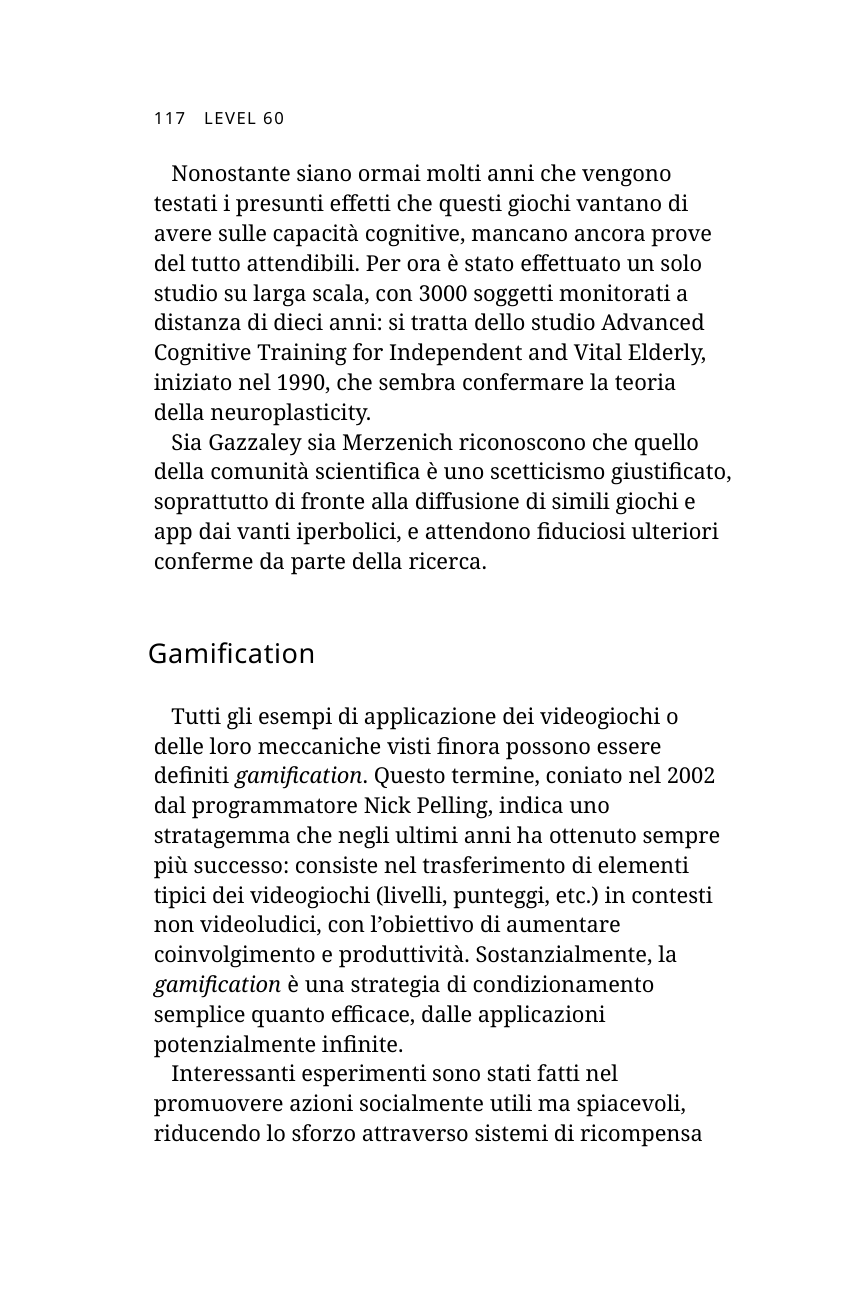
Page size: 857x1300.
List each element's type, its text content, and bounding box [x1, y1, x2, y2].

text Tutti gli esempi di applicazione dei videogiochi o delle loro meccaniche visti finora possono essere definiti gamification. Questo termine, coniato nel 2002 dal programmatore Nick Pelling, indica uno stratagemma che negli ultimi anni ha ottenuto sempre più successo: consiste nel trasferimento di elementi tipici dei videogiochi (livelli, punteggi, etc.) in contesti non videoludici, con l’obiettivo di aumentare coinvolgimento e produttività. Sostanzialmente, la gamification è una strategia di condizionamento semplice quanto efficace, dalle applicazioni potenzialmente infinite. [153, 701, 732, 1058]
text Nonostante siano ormai molti anni che vengono testati i presunti effetti che questi giochi vantano di avere sulle capacità cognitive, mancano ancora prove del tutto attendibili. Per ora è stato effettuato un solo studio su larga scala, con 3000 soggetti monitorati a distanza di dieci anni: si tratta dello studio Advanced Cognitive Training for Independent and Vital Elderly, iniziato nel 1990, che sembra confermare la teoria della neuroplasticity. [153, 158, 732, 427]
text Sia Gazzaley sia Merzenich riconoscono che quello della comunità scientifica è uno scetticismo giustificato, soprattutto di fronte alla diffusione di simili giochi e app dai vanti iperbolici, e attendono fiduciosi ulteriori conferme da parte della ricerca. [153, 427, 732, 576]
text Interessanti esperimenti sono stati fatti nel promuovere azioni socialmente utili ma spiacevoli, riducendo lo sforzo attraverso sistemi di ricompensa [153, 1058, 732, 1148]
subtitle Gamification [148, 634, 732, 671]
